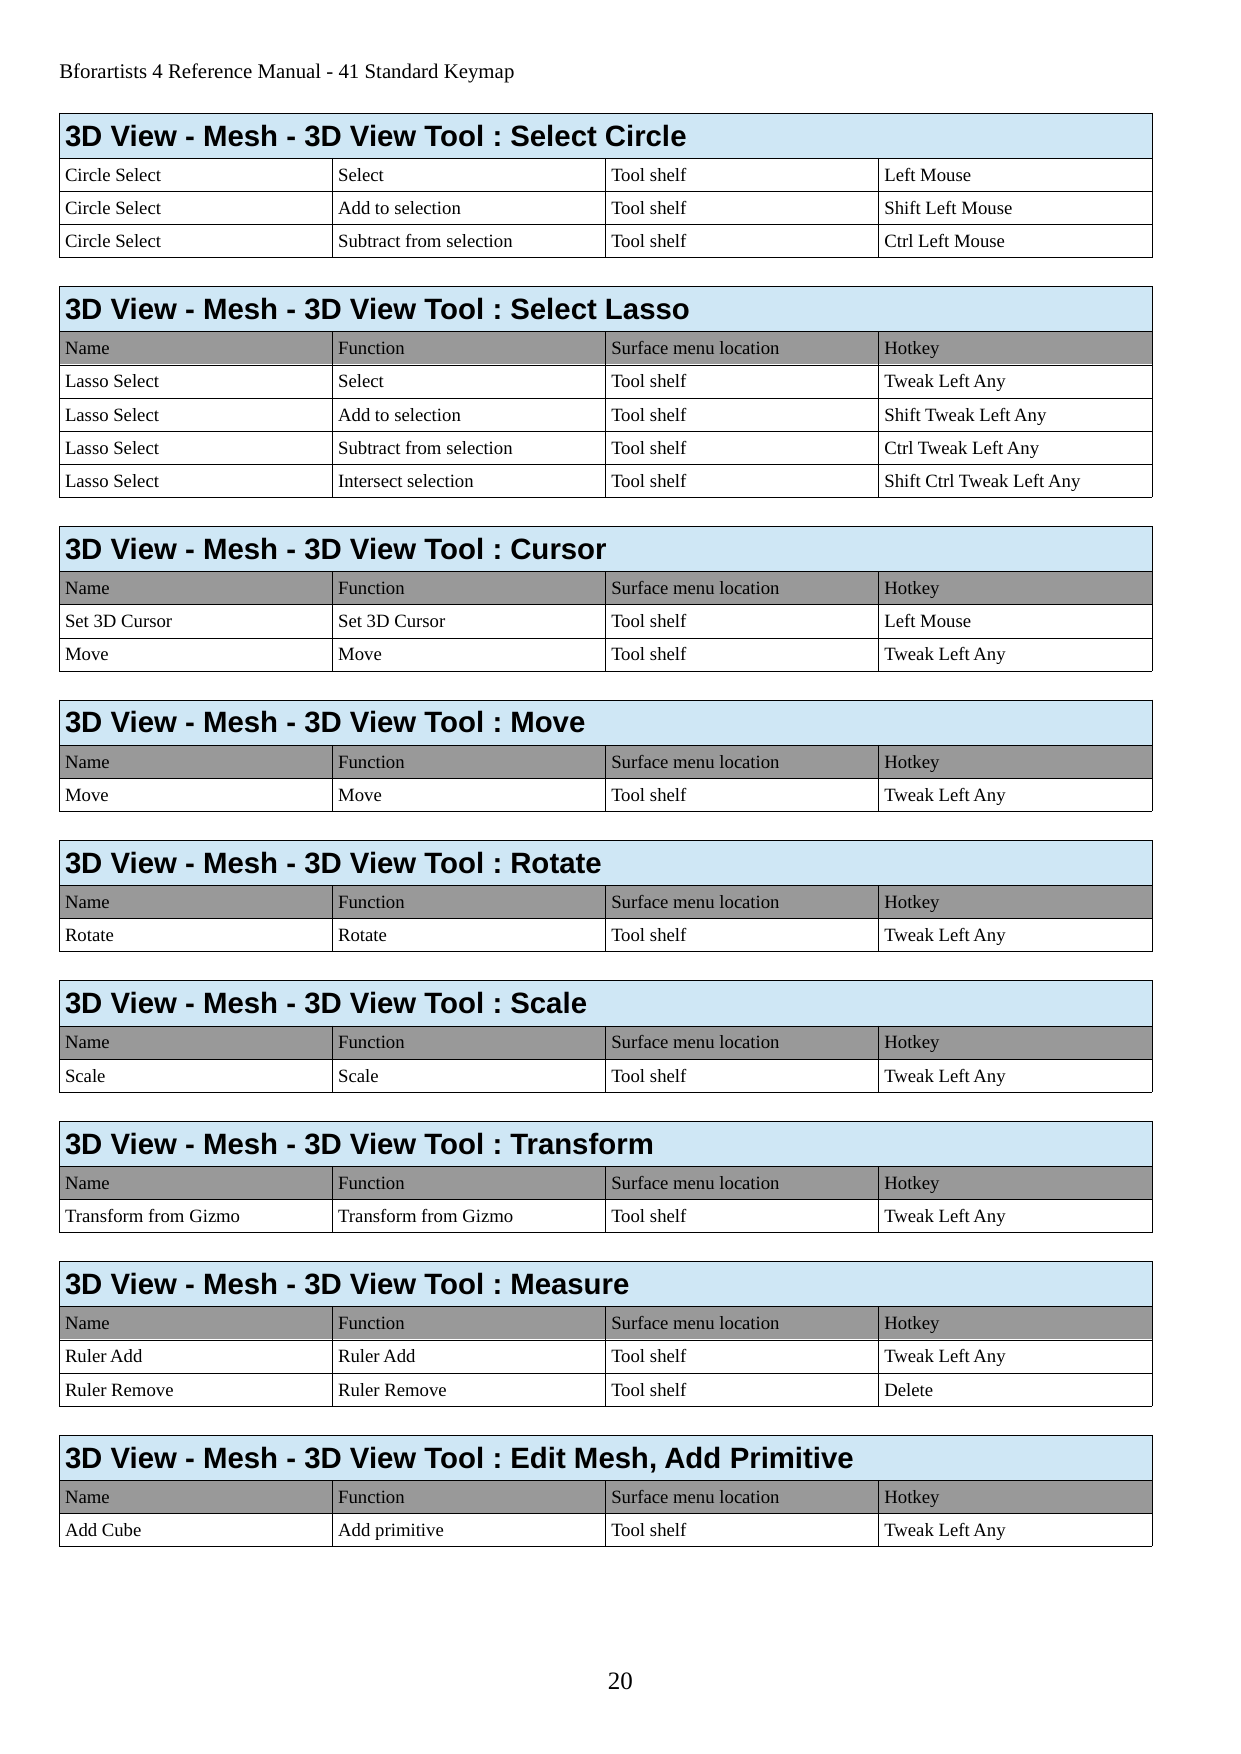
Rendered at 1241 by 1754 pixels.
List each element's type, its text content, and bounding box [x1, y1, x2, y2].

table_header 3D View - Mesh - 3D View Tool : Edit Mesh, Add Primitive [60, 1436, 1152, 1480]
table_cell Surface menu location [606, 332, 878, 364]
table_cell Shift Tweak Left Any [879, 399, 1152, 431]
table_cell Rotate [60, 919, 332, 951]
table_cell Move [333, 779, 605, 811]
table_cell Transform from Gizmo [333, 1200, 605, 1232]
table_cell Ctrl Tweak Left Any [879, 432, 1152, 464]
table_header 3D View - Mesh - 3D View Tool : Transform [60, 1122, 1152, 1166]
table_cell Function [333, 1167, 605, 1199]
table_header 3D View - Mesh - 3D View Tool : Select Lasso [60, 287, 1152, 331]
table_cell Ruler Remove [333, 1374, 605, 1406]
table_cell Tool shelf [606, 919, 878, 951]
table_cell Name [60, 886, 332, 918]
table_cell Tool shelf [606, 159, 878, 191]
table_cell Tool shelf [606, 192, 878, 224]
table_cell Hotkey [879, 1167, 1152, 1199]
table_cell Circle Select [60, 159, 332, 191]
table_cell Surface menu location [606, 886, 878, 918]
table_cell Tool shelf [606, 399, 878, 431]
table_cell Left Mouse [879, 159, 1152, 191]
table_cell Select [333, 366, 605, 398]
table_cell Tool shelf [606, 779, 878, 811]
table_cell Add to selection [333, 192, 605, 224]
table_cell Tweak Left Any [879, 366, 1152, 398]
table_cell Surface menu location [606, 746, 878, 778]
table_cell Add to selection [333, 399, 605, 431]
table_cell Circle Select [60, 192, 332, 224]
table_cell Subtract from selection [333, 225, 605, 257]
table_cell Hotkey [879, 1481, 1152, 1513]
table_cell Function [333, 1307, 605, 1339]
table_cell Move [60, 779, 332, 811]
table_cell Ruler Add [333, 1341, 605, 1373]
table_cell Tweak Left Any [879, 779, 1152, 811]
table_cell Delete [879, 1374, 1152, 1406]
table_cell Tool shelf [606, 1514, 878, 1546]
table_cell Select [333, 159, 605, 191]
table_cell Function [333, 1481, 605, 1513]
table_cell Function [333, 332, 605, 364]
table_cell Function [333, 746, 605, 778]
table_cell Function [333, 572, 605, 604]
table_cell Surface menu location [606, 1027, 878, 1059]
table_cell Lasso Select [60, 366, 332, 398]
table_cell Lasso Select [60, 465, 332, 497]
table_header 3D View - Mesh - 3D View Tool : Cursor [60, 527, 1152, 571]
table_cell Intersect selection [333, 465, 605, 497]
table_cell Rotate [333, 919, 605, 951]
table_cell Shift Ctrl Tweak Left Any [879, 465, 1152, 497]
table_cell Scale [60, 1060, 332, 1092]
table_cell Hotkey [879, 886, 1152, 918]
table_cell Transform from Gizmo [60, 1200, 332, 1232]
table_cell Function [333, 1027, 605, 1059]
table_cell Tool shelf [606, 1060, 878, 1092]
table_cell Hotkey [879, 332, 1152, 364]
table_cell Lasso Select [60, 399, 332, 431]
table_cell Move [333, 639, 605, 671]
table_cell Lasso Select [60, 432, 332, 464]
table_cell Hotkey [879, 746, 1152, 778]
table_cell Tool shelf [606, 605, 878, 637]
table_cell Tweak Left Any [879, 1514, 1152, 1546]
table_cell Name [60, 746, 332, 778]
table_cell Tool shelf [606, 225, 878, 257]
table_header 3D View - Mesh - 3D View Tool : Rotate [60, 841, 1152, 885]
table_cell Tweak Left Any [879, 639, 1152, 671]
table_cell Tweak Left Any [879, 919, 1152, 951]
table_cell Scale [333, 1060, 605, 1092]
table_cell Function [333, 886, 605, 918]
table_cell Name [60, 1307, 332, 1339]
table_cell Set 3D Cursor [60, 605, 332, 637]
table_cell Hotkey [879, 572, 1152, 604]
table_cell Surface menu location [606, 1307, 878, 1339]
table_cell Ruler Remove [60, 1374, 332, 1406]
table_cell Ctrl Left Mouse [879, 225, 1152, 257]
table_header 3D View - Mesh - 3D View Tool : Select Circle [60, 114, 1152, 158]
table_cell Surface menu location [606, 1167, 878, 1199]
table_header 3D View - Mesh - 3D View Tool : Move [60, 701, 1152, 745]
table_cell Hotkey [879, 1307, 1152, 1339]
table_cell Set 3D Cursor [333, 605, 605, 637]
table_cell Tweak Left Any [879, 1200, 1152, 1232]
table_cell Name [60, 1167, 332, 1199]
table_cell Shift Left Mouse [879, 192, 1152, 224]
table_cell Tool shelf [606, 432, 878, 464]
table_cell Circle Select [60, 225, 332, 257]
table_header 3D View - Mesh - 3D View Tool : Scale [60, 981, 1152, 1026]
table_cell Tool shelf [606, 1341, 878, 1373]
table_header 3D View - Mesh - 3D View Tool : Measure [60, 1262, 1152, 1306]
table_cell Ruler Add [60, 1341, 332, 1373]
table_cell Tool shelf [606, 1374, 878, 1406]
table_cell Name [60, 1027, 332, 1059]
table_cell Hotkey [879, 1027, 1152, 1059]
table_cell Add Cube [60, 1514, 332, 1546]
table_cell Subtract from selection [333, 432, 605, 464]
table_cell Left Mouse [879, 605, 1152, 637]
table_cell Tool shelf [606, 465, 878, 497]
table_cell Surface menu location [606, 1481, 878, 1513]
table_cell Add primitive [333, 1514, 605, 1546]
table_cell Tool shelf [606, 1200, 878, 1232]
table_cell Tweak Left Any [879, 1341, 1152, 1373]
table_cell Name [60, 1481, 332, 1513]
table_cell Surface menu location [606, 572, 878, 604]
table_cell Tweak Left Any [879, 1060, 1152, 1092]
table_cell Move [60, 639, 332, 671]
table_cell Tool shelf [606, 639, 878, 671]
table_cell Name [60, 572, 332, 604]
table_cell Name [60, 332, 332, 364]
table_cell Tool shelf [606, 366, 878, 398]
